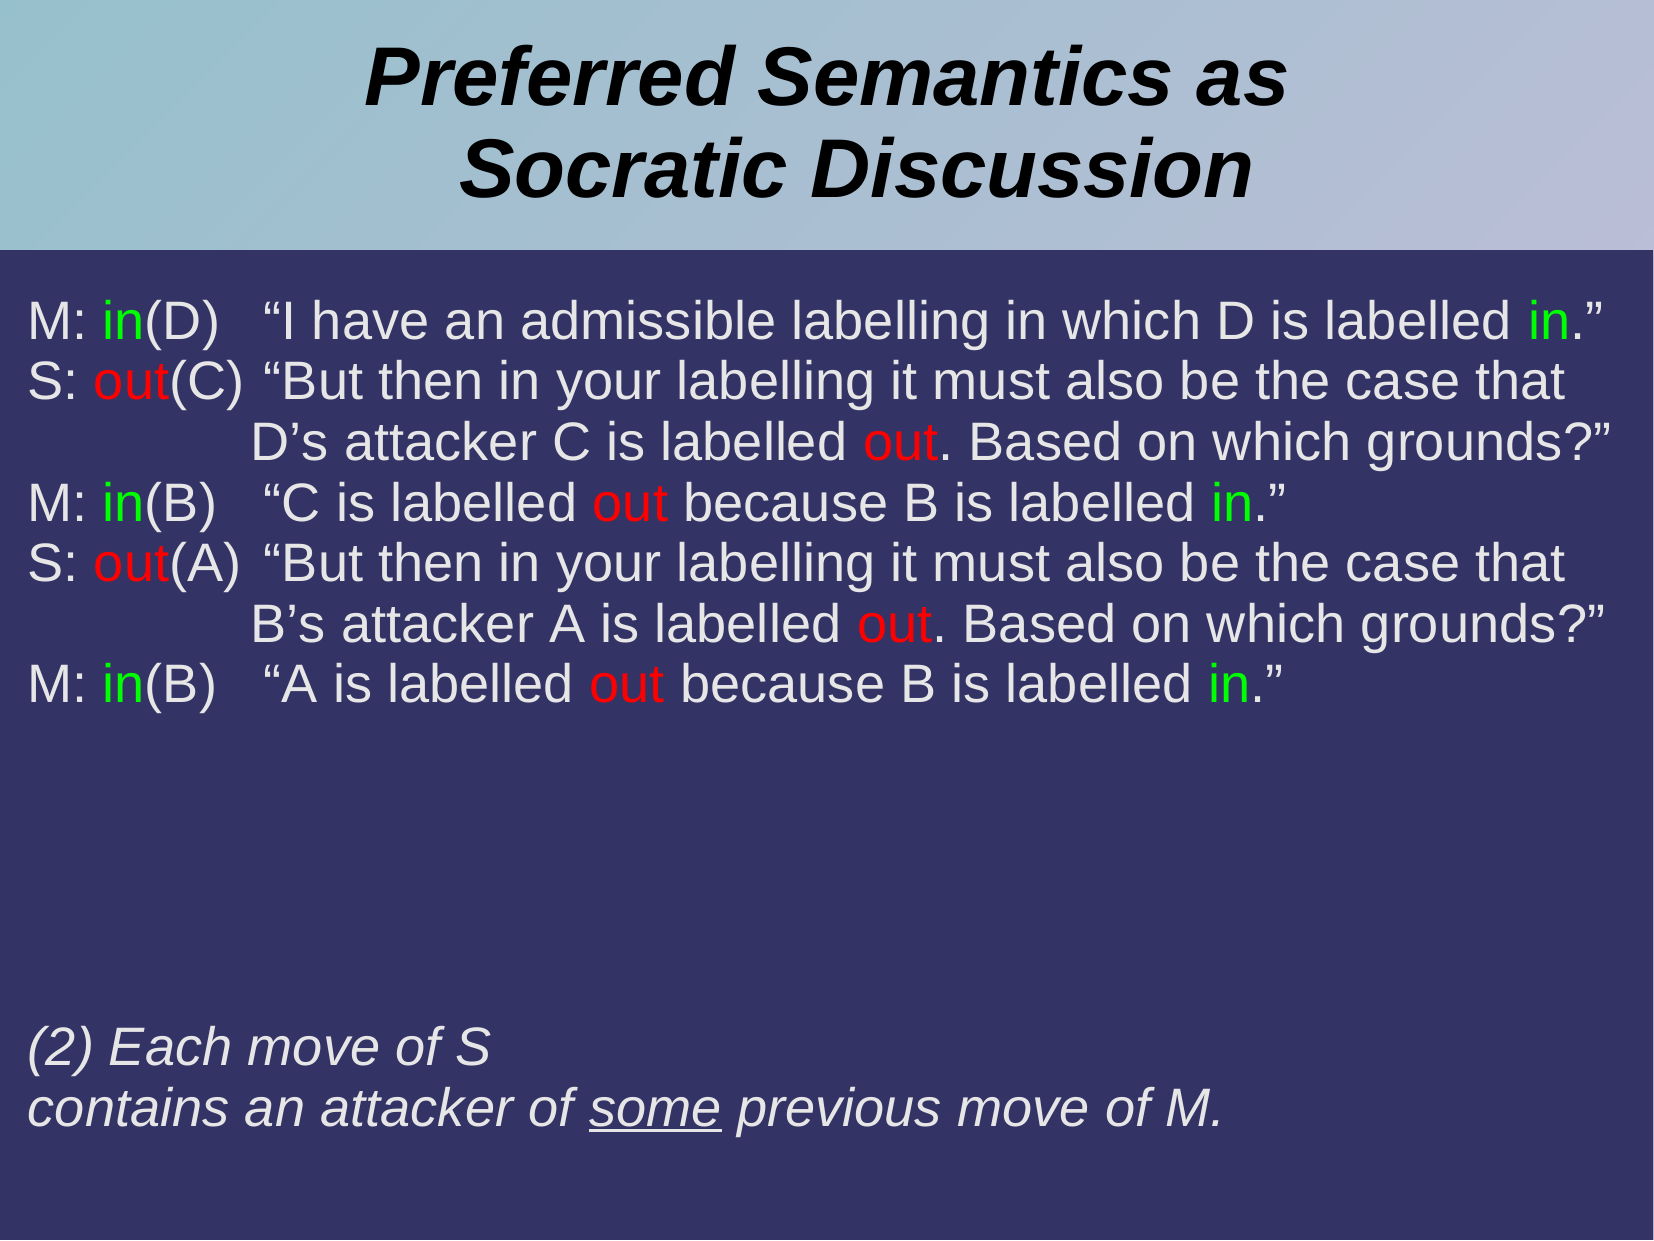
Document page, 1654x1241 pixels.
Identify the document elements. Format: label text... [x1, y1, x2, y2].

list M: in(D) “I have an admissible labelling in which D is labelled in.” S: out(C) “But then in your labelling it must also be the case that D’s attacker C is labelled out. Based on which grounds?” M: in(B) “C is labelled out because B is labelled in.” S: out(A) “But then in your labelling it must also be the case that B’s attacker A is labelled out. Based on which grounds?” M: in(B) “A is labelled out because B is labelled in.” (2) Each move of S contains an attacker of some previous move of M. [27, 290, 1621, 1180]
title Preferred Semantics as Socratic Discussion [121, 19, 1534, 227]
